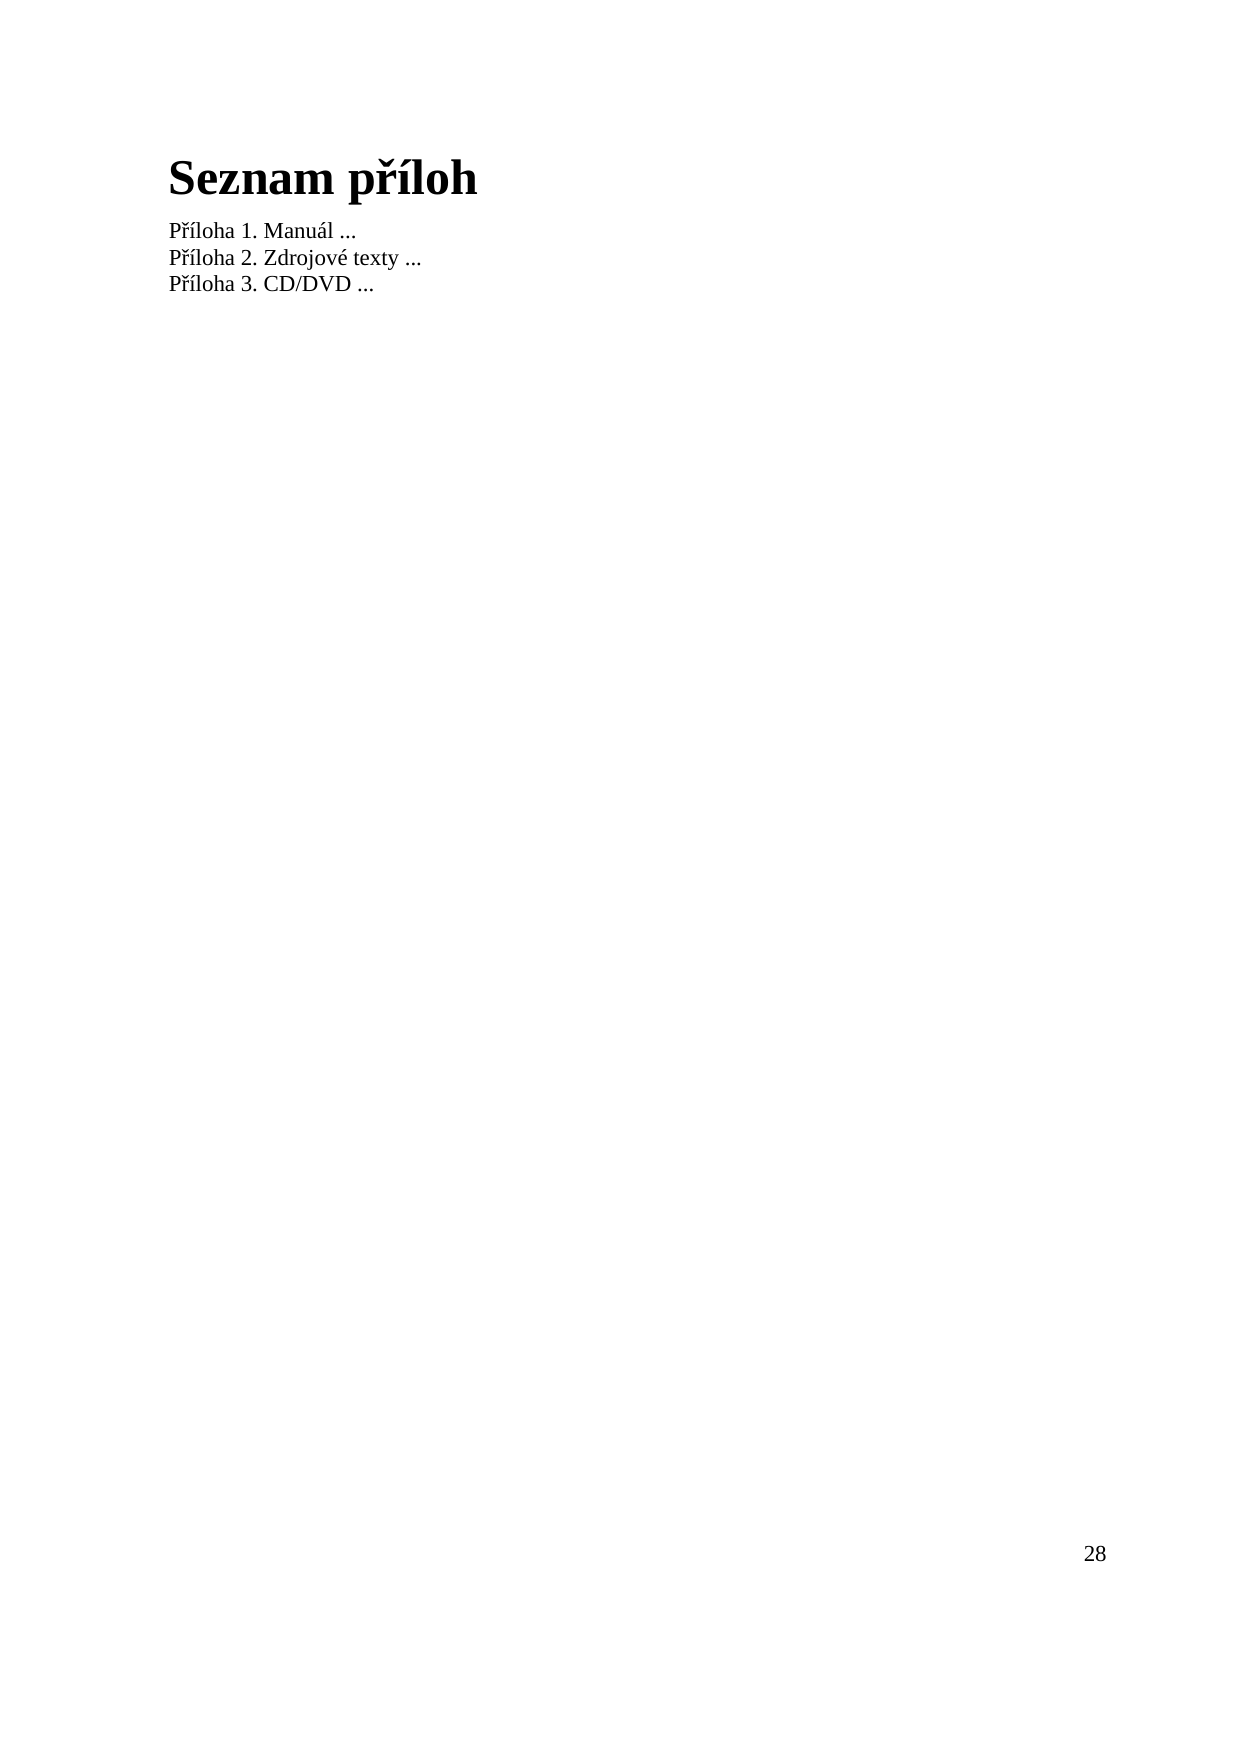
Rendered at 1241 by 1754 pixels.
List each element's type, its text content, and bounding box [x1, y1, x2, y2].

text Příloha 2. Zdrojové texty ... [169, 244, 1106, 270]
text Příloha 1. Manuál ... [169, 218, 1106, 244]
text Seznam příloh [169, 148, 1106, 205]
text Příloha 3. CD/DVD ... [169, 270, 1106, 297]
